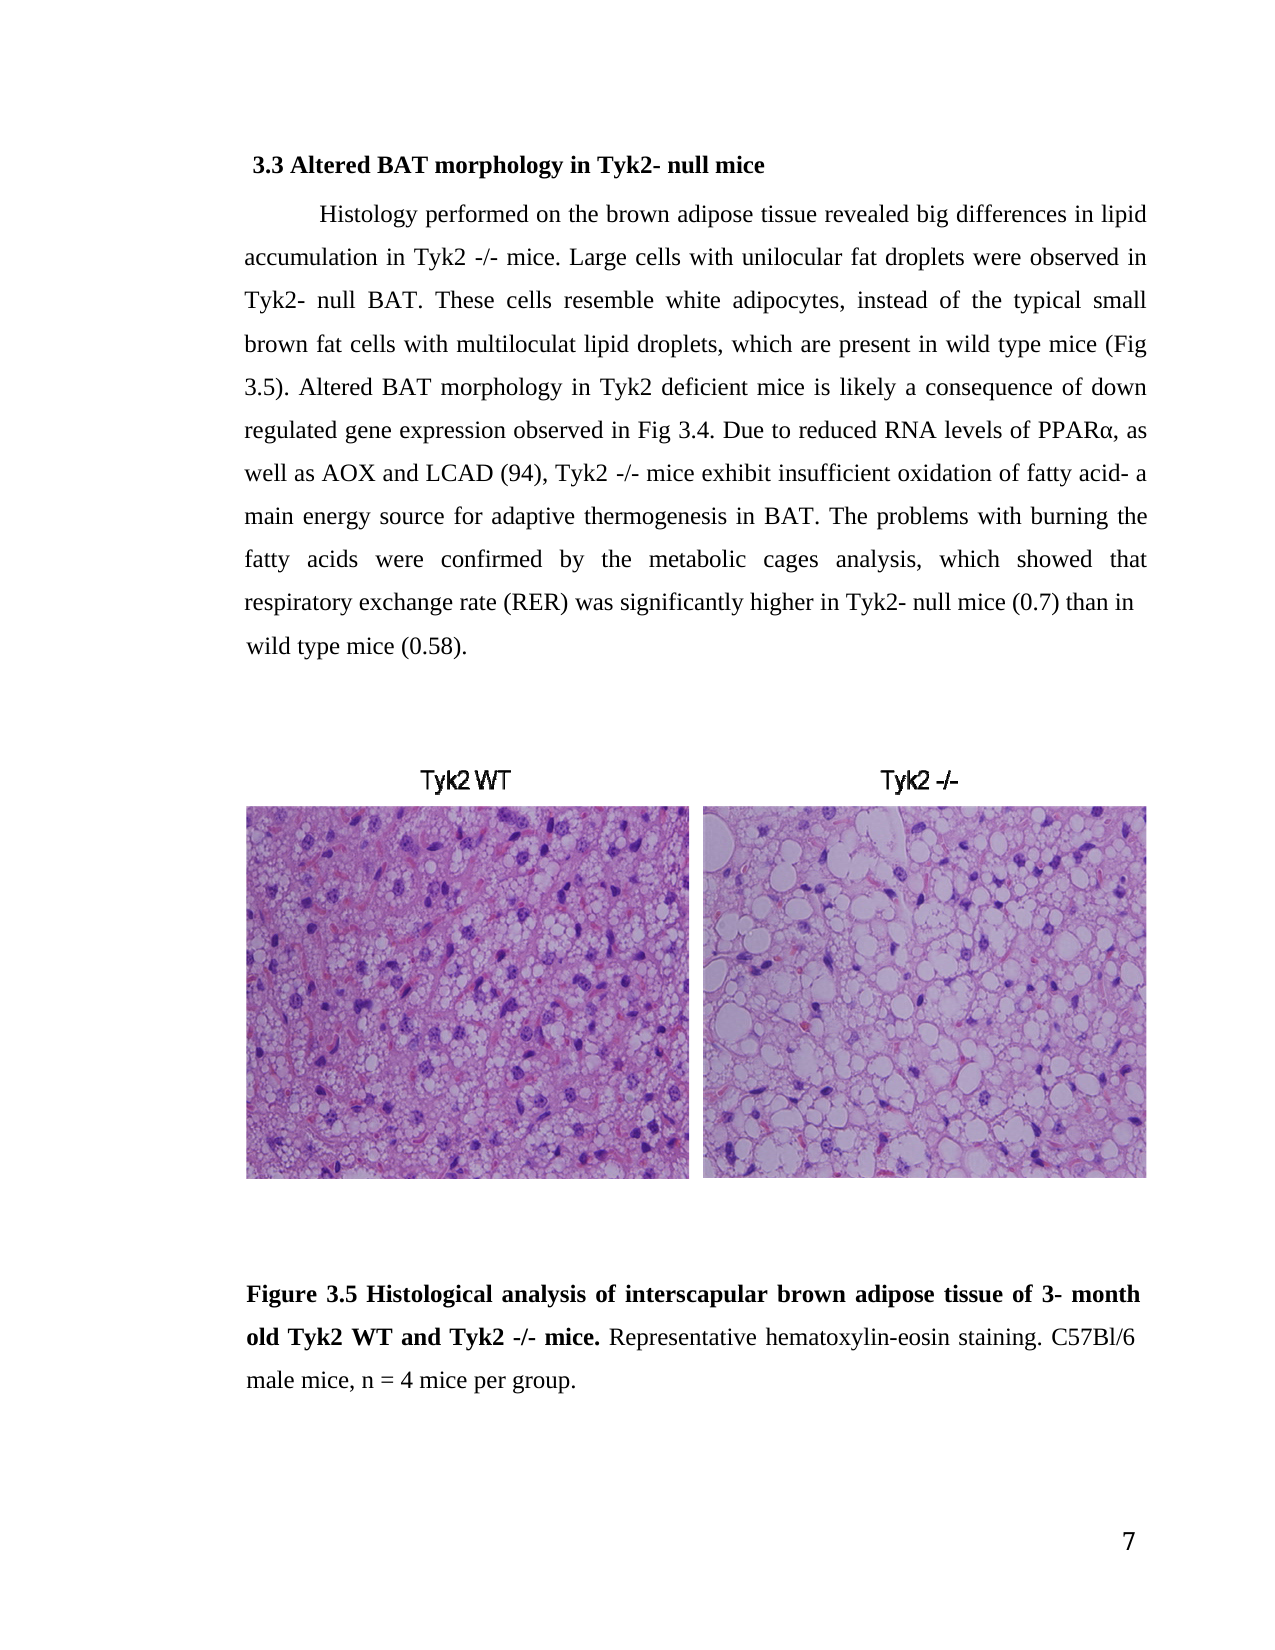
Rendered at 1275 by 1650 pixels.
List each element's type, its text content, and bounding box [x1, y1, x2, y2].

text 70 [1122, 1528, 1149, 1557]
text wild type mice (0.58). [246, 631, 1149, 660]
text Figure 3.5 Histological analysis of interscapular brown adipose tissue of 3- month old Tyk2 WT and Tyk2 -/- mice. Representative hematoxylin-eosin staining. C57Bl/6 [246, 1279, 1147, 1350]
text 3.3 Altered BAT morphology in Tyk2- null mice [252, 151, 1149, 179]
text Histology performed on the brown adipose tissue revealed big differences in lipid accumulation in Tyk2 -/- mice. Large cells with unilocular fat droplets were observed in Tyk2- null BAT. These cells resemble white adipocytes, instead of the typical small brown fat cells with multiloculat lipid droplets, which are present in wild type mice (Fig 3.5). Altered BAT morphology in Tyk2 deficient mice is likely a consequence of down regulated gene expression observed in Fig 3.4. Due to reduced RNA levels of PPARα, as well as AOX and LCAD (94), Tyk2 -/- mice exhibit insufficient oxidation of fatty acid- a main energy source for adaptive thermogenesis in BAT. The problems with burning the fatty acids were confirmed by the metabolic cages analysis, which showed that respiratory exchange rate (RER) was significantly higher in Tyk2- null mice (0.7) than in [244, 199, 1147, 616]
text male mice, n = 4 mice per group. [246, 1365, 1149, 1393]
